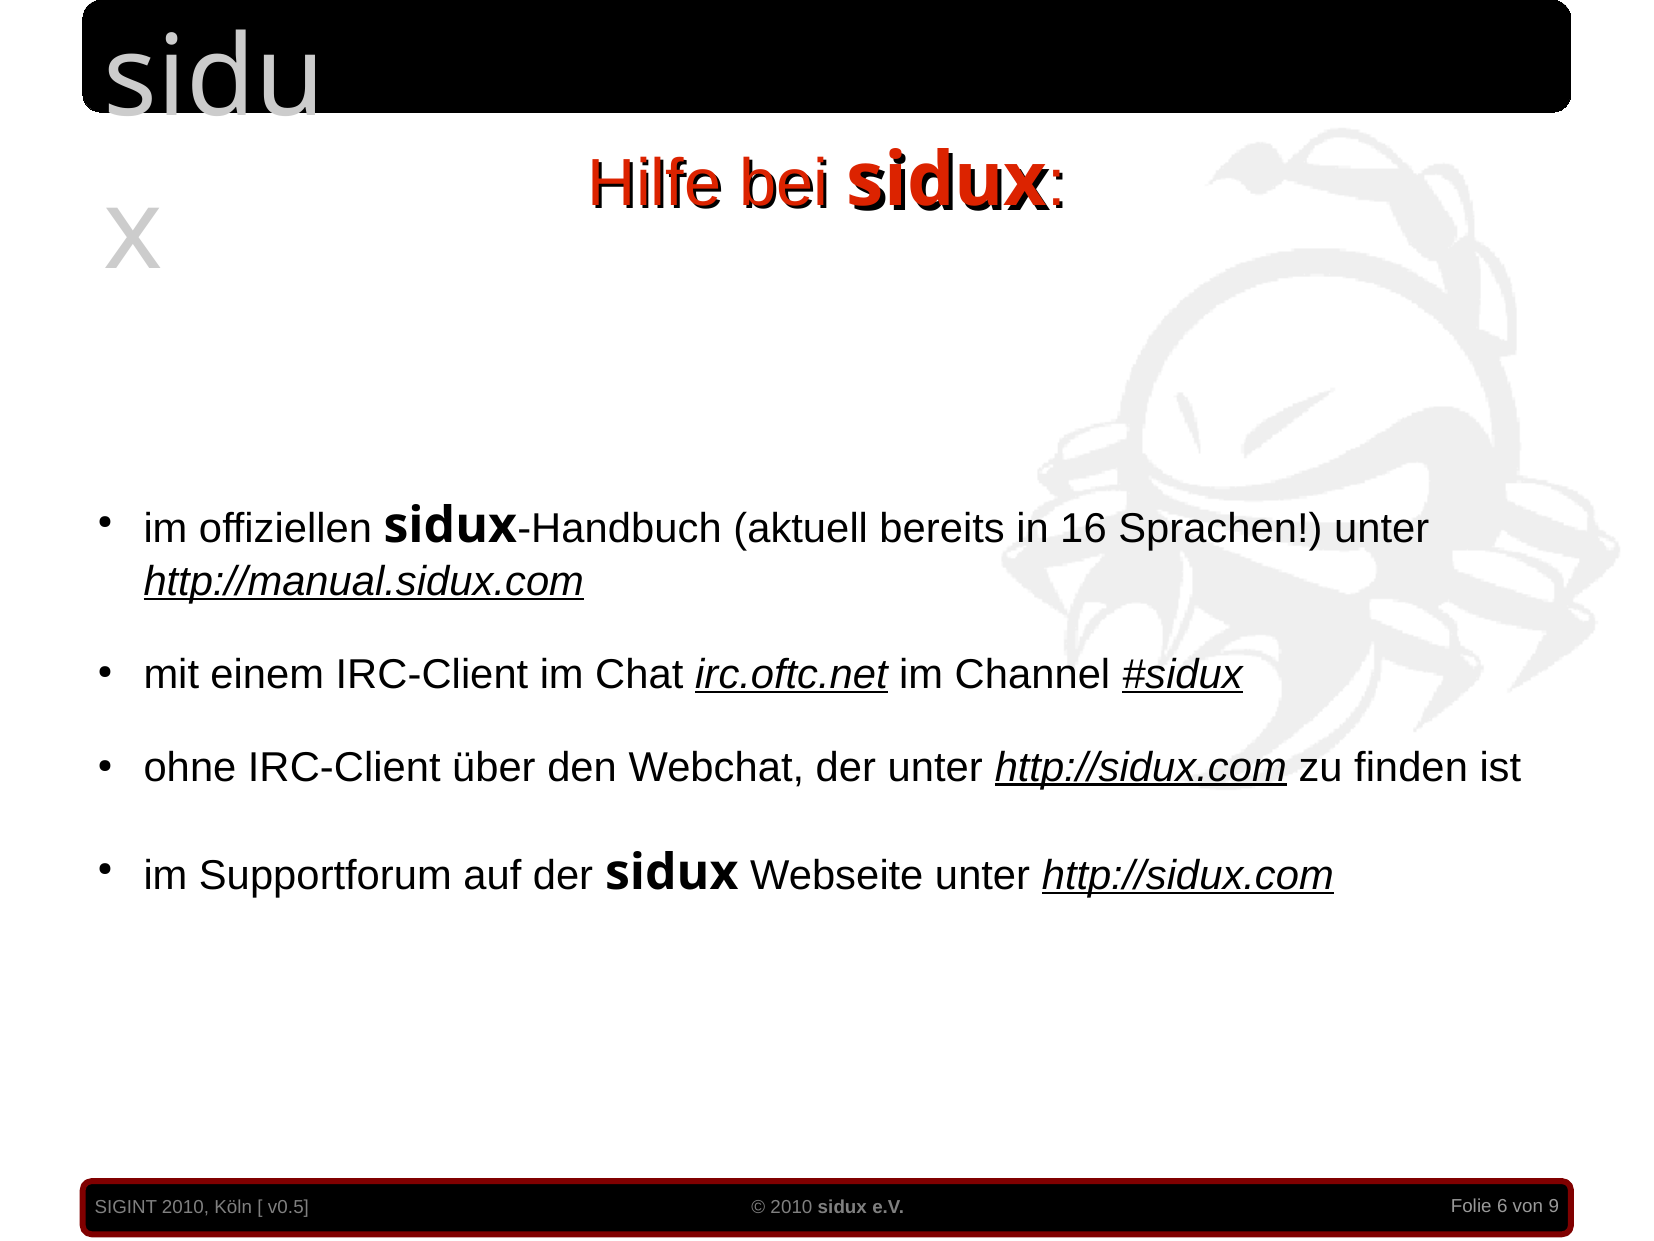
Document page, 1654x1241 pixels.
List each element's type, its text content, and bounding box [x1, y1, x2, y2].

picture [997, 122, 1625, 798]
text_box im offiziellen sidux-Handbuch (aktuell bereits in 16 Sprachen!) unter http://manual.sidux.com mit einem IRC-Client im Chat irc.oftc.net im Channel #sidux ohne IRC-Client über den Webchat, der unter http://sidux.com zu finden ist im Supportforum auf der sidux Webseite unter http://sidux.com [82, 224, 1573, 1170]
text_box Hilfe bei sidux: [88, 118, 1565, 211]
